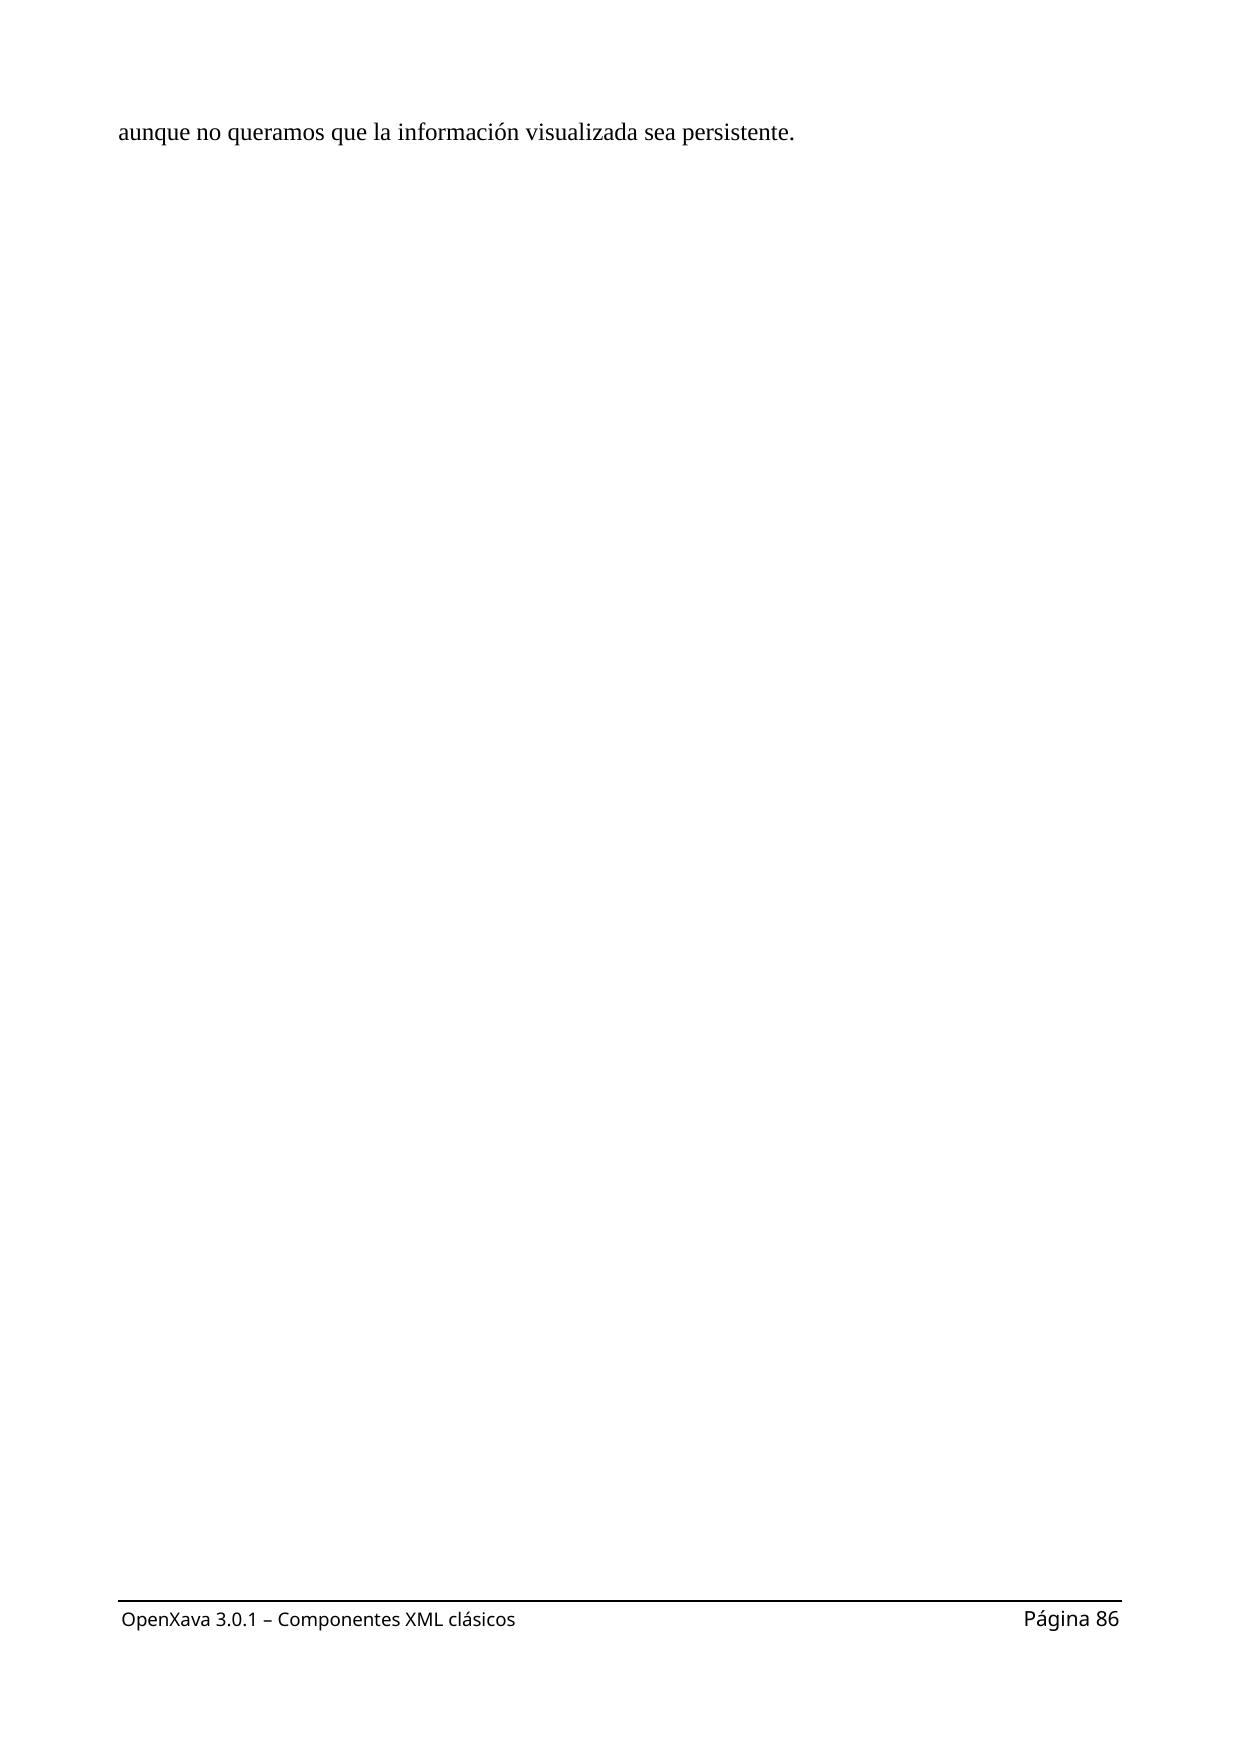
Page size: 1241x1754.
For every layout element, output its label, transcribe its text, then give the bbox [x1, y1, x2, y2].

text aunque no queramos que la información visualizada sea persistente. [118, 118, 1122, 146]
